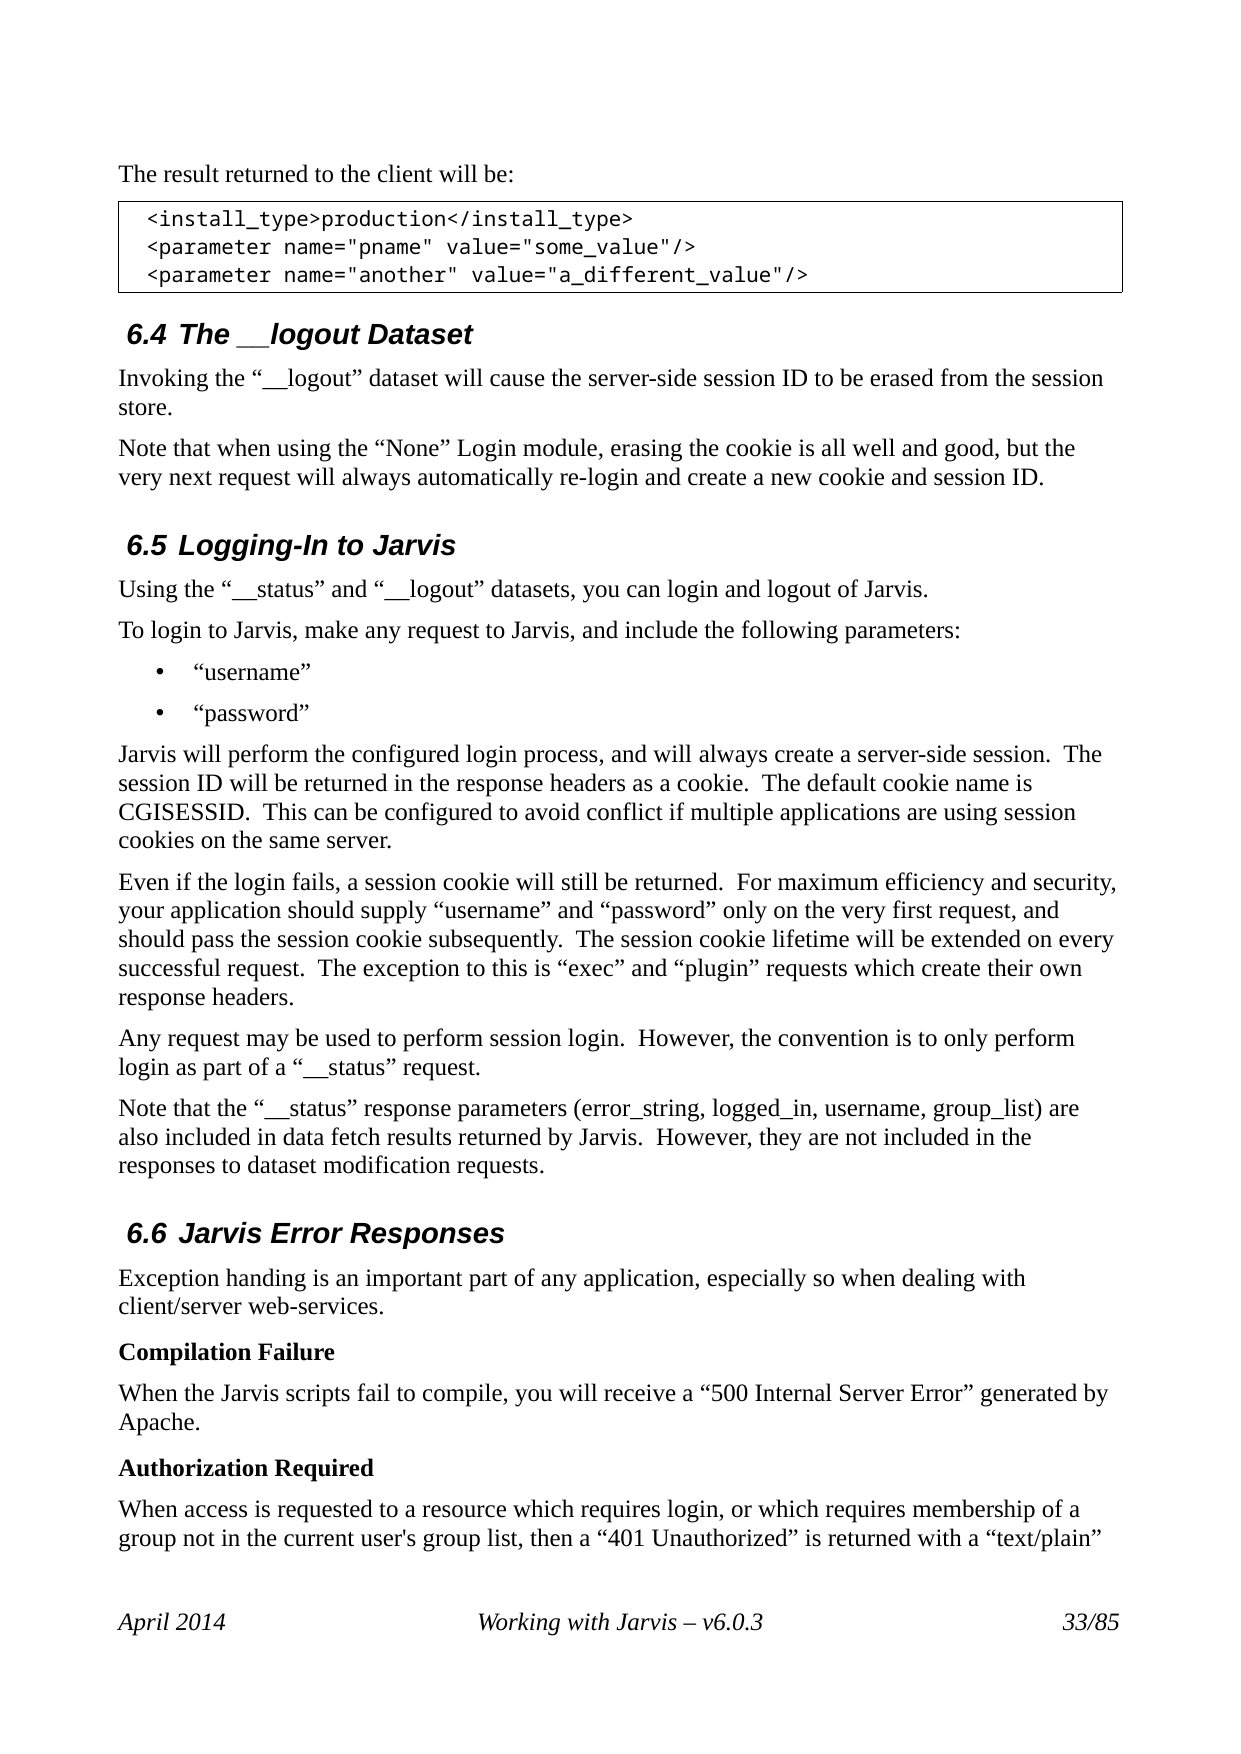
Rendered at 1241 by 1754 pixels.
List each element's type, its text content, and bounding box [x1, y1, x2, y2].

subtitle Authorization Required [118, 1453, 1122, 1482]
text Using the “__status” and “__logout” datasets, you can login and logout of Jarvis. [118, 574, 1122, 603]
text Even if the login fails, a session cookie will still be returned. For maximum efficiency and security, your application should supply “username” and “password” only on the very first request, and should pass the session cookie subsequently. The session cookie lifetime will be extended on every successful request. The exception to this is “exec” and “plugin” requests which create their own response headers. [118, 867, 1122, 1010]
text When access is requested to a resource which requires login, or which requires membership of a group not in the current user's group list, then a “401 Unauthorized” is returned with a “text/plain” [118, 1494, 1122, 1552]
subtitle Logging-In to Jarvis [118, 528, 1122, 562]
text Any request may be used to perform session login. However, the convention is to only perform login as part of a “__status” request. [118, 1023, 1122, 1080]
text <install_type>production</install_type> [119, 202, 1122, 229]
subtitle Compilation Failure [118, 1337, 1122, 1366]
list “username” [156, 657, 1122, 685]
text The result returned to the client will be: [118, 159, 1122, 188]
text Exception handing is an important part of any application, especially so when dealing with client/server web-services. [118, 1263, 1122, 1320]
subtitle Jarvis Error Responses [118, 1217, 1122, 1250]
subtitle The __logout Dataset [118, 317, 1122, 351]
list “password” [156, 698, 1122, 727]
text Note that when using the “None” Login module, erasing the cookie is all well and good, but the very next request will always automatically re-login and create a new cookie and session ID. [118, 433, 1122, 491]
text Jarvis will perform the configured login process, and will always create a server-side session. The session ID will be returned in the response headers as a cookie. The default cookie name is CGISESSID. This can be configured to avoid conflict if multiple applications are using session cookies on the same server. [118, 739, 1122, 854]
text Note that the “__status” response parameters (error_string, logged_in, username, group_list) are also included in data fetch results returned by Jarvis. However, they are not included in the responses to dataset modification requests. [118, 1093, 1122, 1179]
text Invoking the “__logout” dataset will cause the server-side session ID to be erased from the session store. [118, 363, 1122, 421]
text <parameter name="another" value="a_different_value"/> [119, 257, 1122, 292]
text <parameter name="pname" value="some_value"/> [119, 229, 1122, 257]
text When the Jarvis scripts fail to compile, you will receive a “500 Internal Server Error” generated by Apache. [118, 1378, 1122, 1436]
text To login to Jarvis, make any request to Jarvis, and include the following parameters: [118, 615, 1122, 644]
